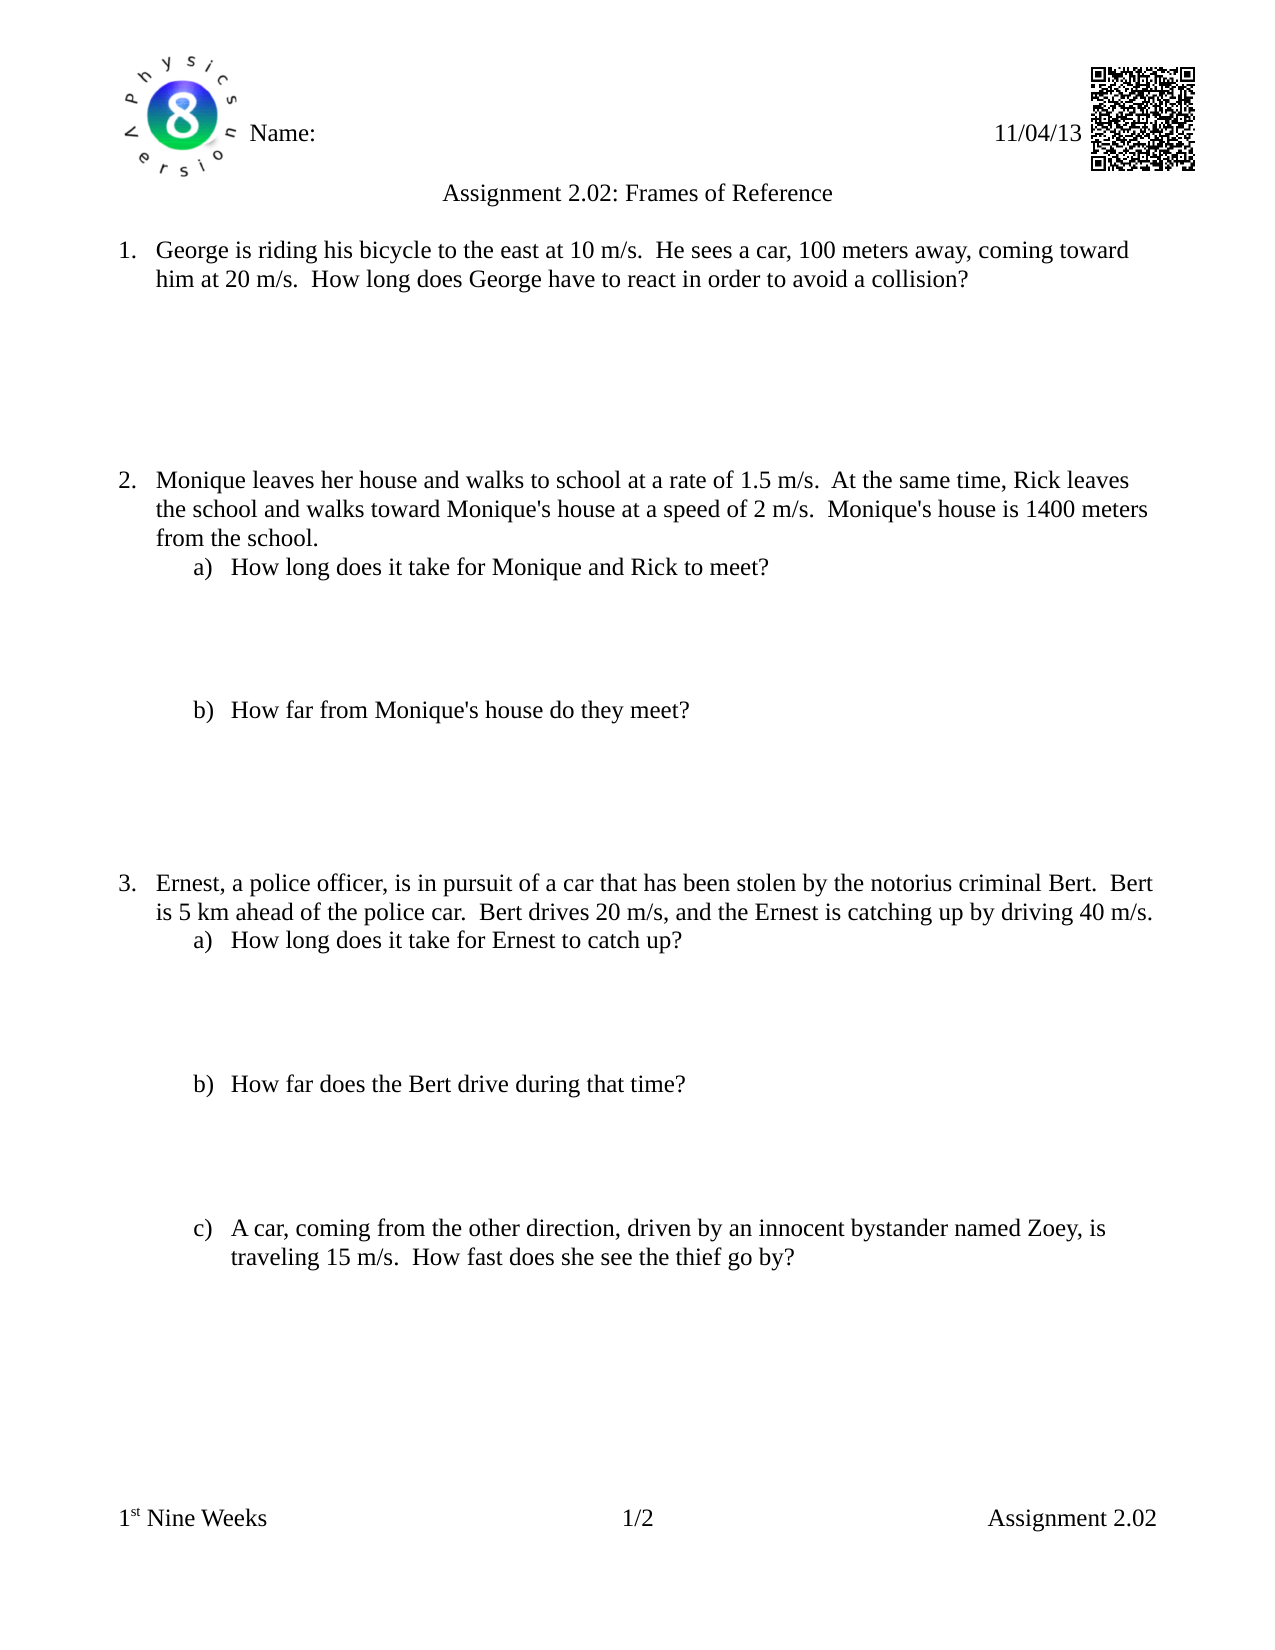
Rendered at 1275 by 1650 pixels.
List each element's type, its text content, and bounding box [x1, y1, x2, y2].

list A car, coming from the other direction, driven by an innocent bystander named Zoey, is traveling 15 m/s. How fast does she see the thief go by? [193, 1213, 1157, 1271]
list How long does it take for Monique and Rick to meet? [193, 552, 1157, 581]
list George is riding his bicycle to the east at 10 m/s. He sees a car, 100 meters away, coming toward him at 20 m/s. How long does George have to react in order to avoid a collision? [118, 236, 1157, 293]
text Assignment 2.02: Frames of Reference [118, 176, 1157, 207]
list Ernest, a police officer, is in pursuit of a car that has been stolen by the notorius criminal Bert. Bert is 5 km ahead of the police car. Bert drives 20 m/s, and the Ernest is catching up by driving 40 m/s. [118, 868, 1157, 926]
picture [1082, 58, 1203, 179]
list How far does the Bert drive during that time? [193, 1069, 1157, 1098]
picture [124, 56, 237, 177]
list How far from Monique's house do they meet? [193, 696, 1157, 724]
list How long does it take for Ernest to catch up? [193, 926, 1157, 954]
list Monique leaves her house and walks to school at a rate of 1.5 m/s. At the same time, Rick leaves the school and walks toward Monique's house at a speed of 2 m/s. Monique's house is 1400 meters from the school. [118, 466, 1157, 552]
